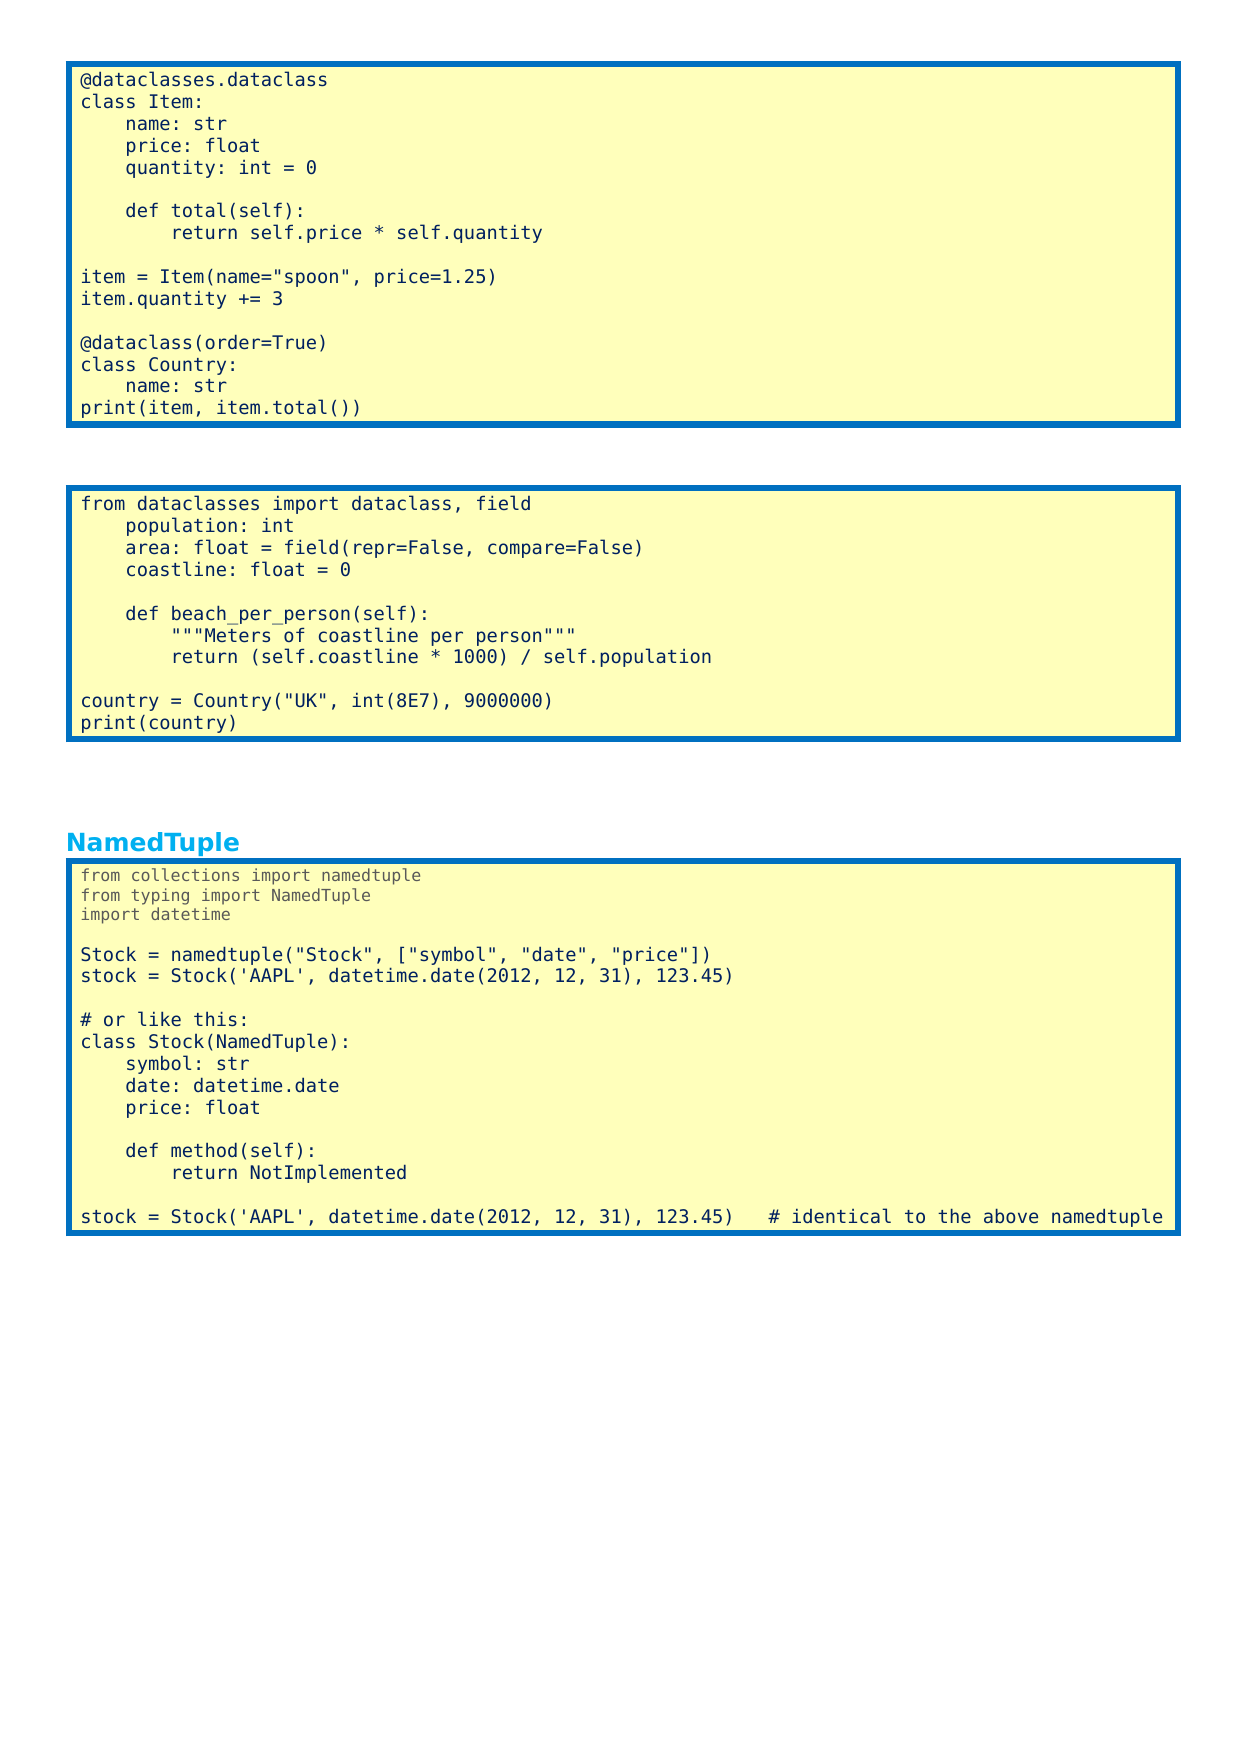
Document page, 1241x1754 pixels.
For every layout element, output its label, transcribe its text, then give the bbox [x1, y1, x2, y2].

text return (self.coastline * 1000) / self.population [72, 638, 1175, 660]
text coastline: float = 0 [72, 551, 1175, 573]
text @dataclasses.dataclass [72, 67, 1175, 83]
text Stock = namedtuple("Stock", ["symbol", "date", "price"]) [72, 935, 1175, 957]
text class Item: [72, 83, 1175, 105]
text price: float [72, 127, 1175, 148]
text import datetime [72, 897, 1175, 916]
text country = Country("UK", int(8E7), 9000000) [72, 682, 1175, 704]
text from dataclasses import dataclass, field [72, 491, 1175, 507]
text population: int [72, 507, 1175, 529]
text quantity: int = 0 [72, 148, 1175, 170]
text # or like this: [72, 1001, 1175, 1023]
text symbol: str [72, 1045, 1175, 1067]
text """Meters of coastline per person""" [72, 616, 1175, 638]
text name: str [72, 105, 1175, 127]
text date: datetime.date [72, 1067, 1175, 1088]
text name: str [72, 367, 1175, 389]
text area: float = field(repr=False, compare=False) [72, 529, 1175, 551]
text return self.price * self.quantity [72, 214, 1175, 236]
text price: float [72, 1088, 1175, 1110]
text @dataclass(order=True) [72, 323, 1175, 345]
text def total(self): [72, 192, 1175, 214]
text stock = Stock('AAPL', datetime.date(2012, 12, 31), 123.45) # identical to the above namedtuple [72, 1198, 1175, 1230]
text return NotImplemented [72, 1154, 1175, 1176]
text stock = Stock('AAPL', datetime.date(2012, 12, 31), 123.45) [72, 957, 1175, 979]
text from collections import namedtuple [72, 864, 1175, 877]
text print(item, item.total()) [72, 389, 1175, 421]
text item.quantity += 3 [72, 280, 1175, 302]
text class Country: [72, 345, 1175, 367]
text class Stock(NamedTuple): [72, 1023, 1175, 1045]
text def method(self): [72, 1132, 1175, 1154]
text from typing import NamedTuple [72, 877, 1175, 897]
text print(country) [72, 704, 1175, 736]
text def beach_per_person(self): [72, 594, 1175, 616]
title NamedTuple [66, 829, 1181, 858]
text item = Item(name="spoon", price=1.25) [72, 258, 1175, 280]
